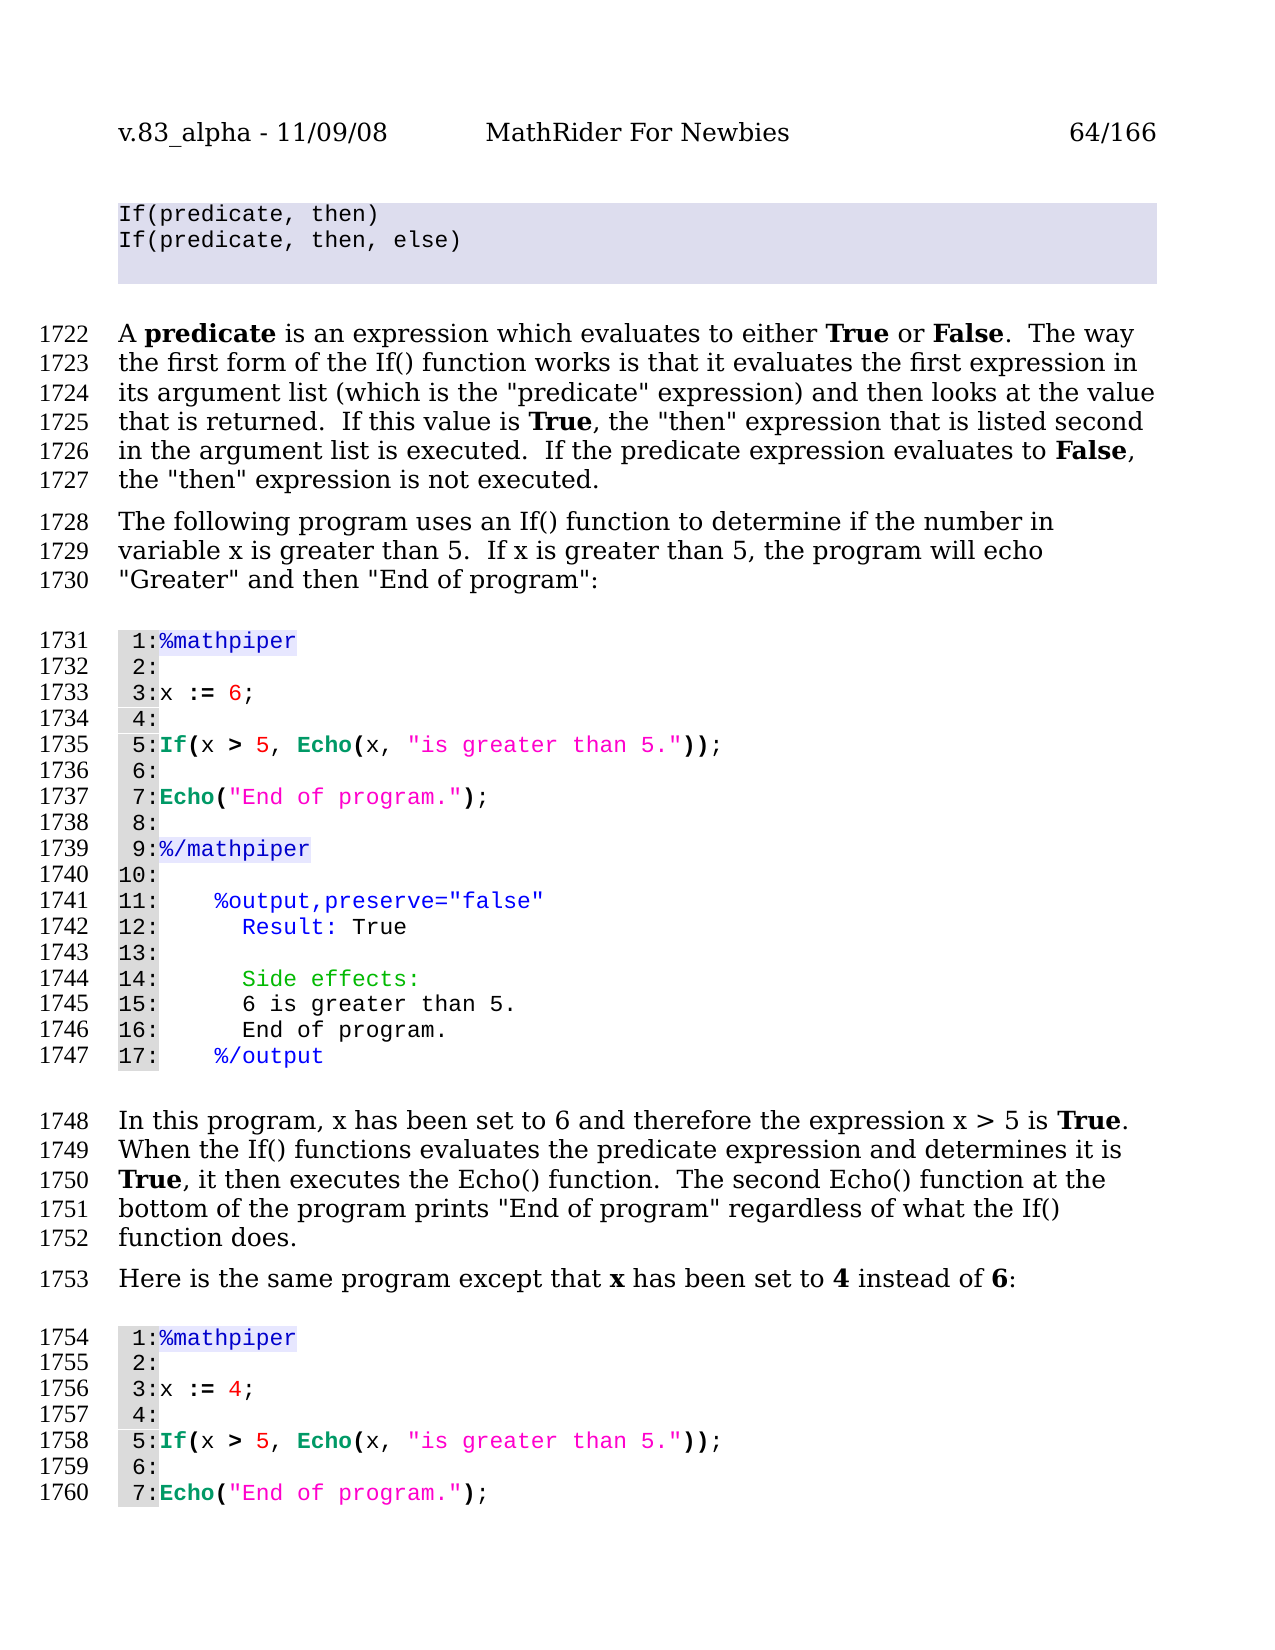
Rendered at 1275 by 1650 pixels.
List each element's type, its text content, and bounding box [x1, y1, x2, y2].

text 1:%mathpiper [118, 1326, 1157, 1352]
text 10: [118, 863, 1157, 889]
text 13: [118, 941, 1157, 967]
text 12: Result: True [118, 915, 1157, 941]
text 3:x := 4; [118, 1378, 1157, 1404]
text The following program uses an If() function to determine if the number in variable x is greater than 5. If x is greater than 5, the program will echo "Greater" and then "End of program": [118, 507, 1157, 594]
text 14: Side effects: [118, 967, 1157, 993]
text A predicate is an expression which evaluates to either True or False. The way the first form of the If() function works is that it evaluates the first expression in its argument list (which is the "predicate" expression) and then looks at the value that is returned. If this value is True, the "then" expression that is listed second in the argument list is executed. If the predicate expression evaluates to False, the "then" expression is not executed. [118, 319, 1157, 495]
text Here is the same program except that x has been set to 4 instead of 6: [118, 1264, 1157, 1294]
text 6: [118, 759, 1157, 785]
text 8: [118, 811, 1157, 837]
text 2: [118, 1352, 1157, 1378]
text 17: %/output [118, 1045, 1157, 1071]
text In this program, x has been set to 6 and therefore the expression x > 5 is True. When the If() functions evaluates the predicate expression and determines it is True, it then executes the Echo() function. The second Echo() function at the bottom of the program prints "End of program" regardless of what the If() function does. [118, 1106, 1157, 1252]
text 1:%mathpiper [118, 630, 1157, 656]
text 5:If(x > 5, Echo(x, "is greater than 5.")); [118, 733, 1157, 759]
text 7:Echo("End of program."); [118, 1481, 1157, 1507]
text 5:If(x > 5, Echo(x, "is greater than 5.")); [118, 1429, 1157, 1456]
text 6: [118, 1456, 1157, 1481]
text 11: %output,preserve="false" [118, 889, 1157, 915]
text 2: [118, 656, 1157, 682]
text 9:%/mathpiper [118, 837, 1157, 863]
text 15: 6 is greater than 5. [118, 993, 1157, 1019]
text 4: [118, 1404, 1157, 1429]
text 4: [118, 707, 1157, 733]
text 7:Echo("End of program."); [118, 785, 1157, 811]
table_header If(predicate, then) If(predicate, then, else) [118, 203, 1157, 284]
text 3:x := 6; [118, 682, 1157, 707]
text 16: End of program. [118, 1019, 1157, 1045]
